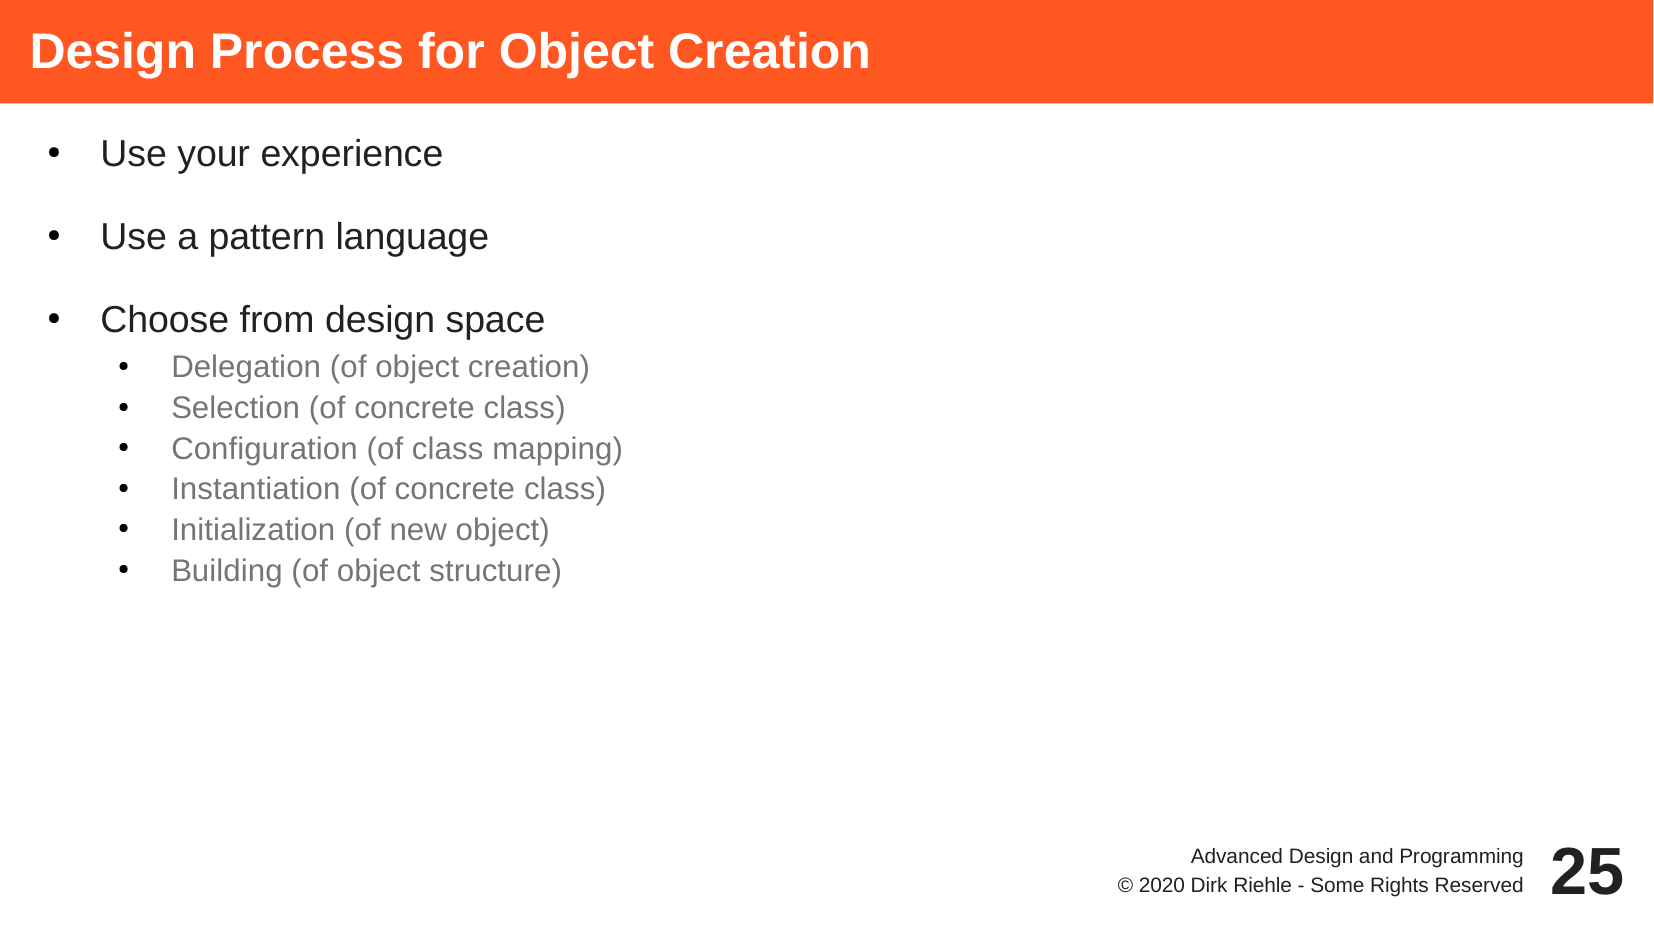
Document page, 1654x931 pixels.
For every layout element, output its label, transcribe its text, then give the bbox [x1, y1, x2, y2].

title Design Process for Object Creation [0, 0, 1654, 104]
list Use your experience Use a pattern language Choose from design space Delegation (of object creation) Selection (of concrete class) Configuration (of class mapping) Instantiation (of concrete class) Initialization (of new object) Building (of object structure) [29, 132, 1625, 813]
